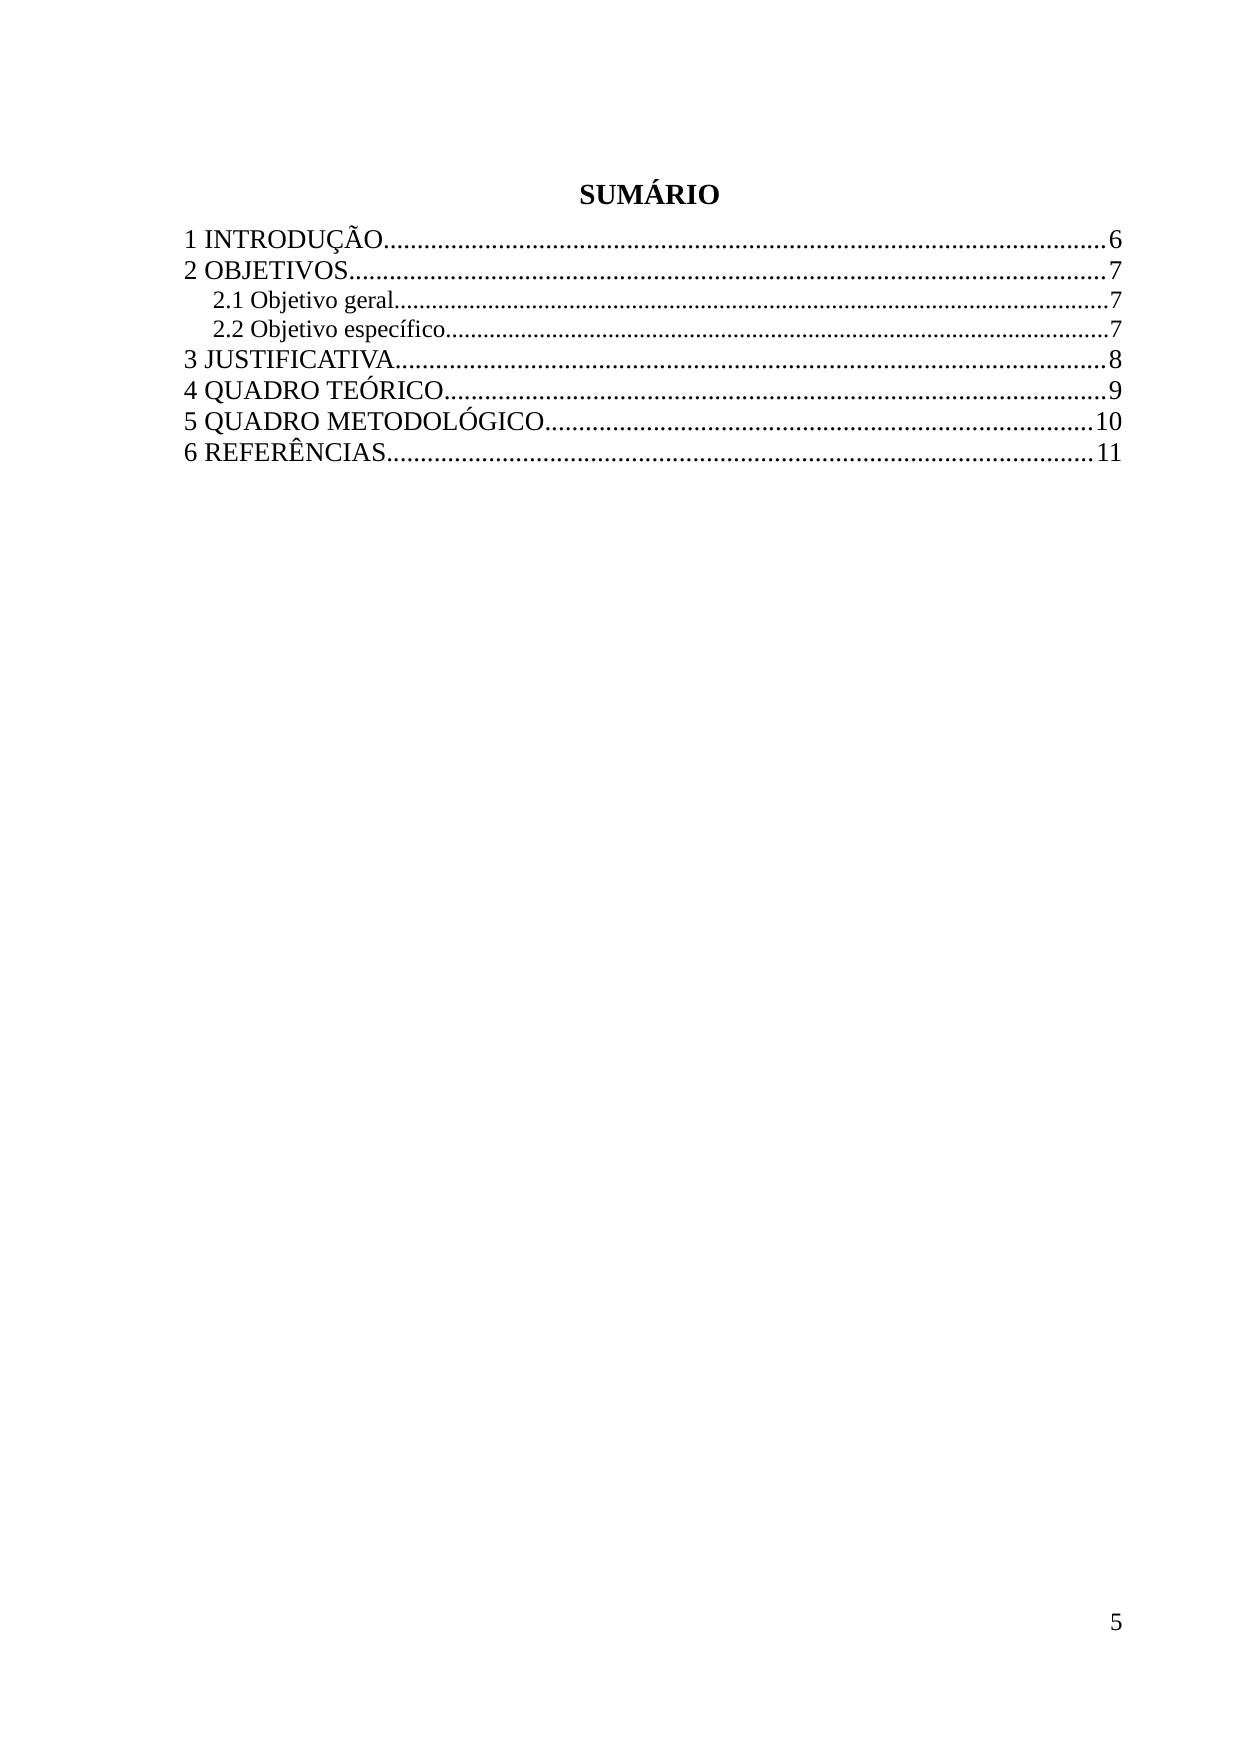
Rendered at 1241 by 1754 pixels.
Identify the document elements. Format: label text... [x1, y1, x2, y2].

text 2.1 Objetivo geral 7 [206, 285, 1122, 314]
text 6 Referências 11 [177, 436, 1122, 467]
text 3 Justificativa 8 [177, 343, 1122, 374]
text 2 Objetivos 7 [177, 254, 1122, 285]
subtitle SUMÁRIO [177, 177, 1122, 211]
text 2.2 Objetivo específico 7 [206, 314, 1122, 343]
text 1 INTRODUÇÃO 6 [177, 223, 1122, 254]
text 5 Quadro metodológico 10 [177, 405, 1122, 436]
text 4 Quadro teórico 9 [177, 374, 1122, 405]
